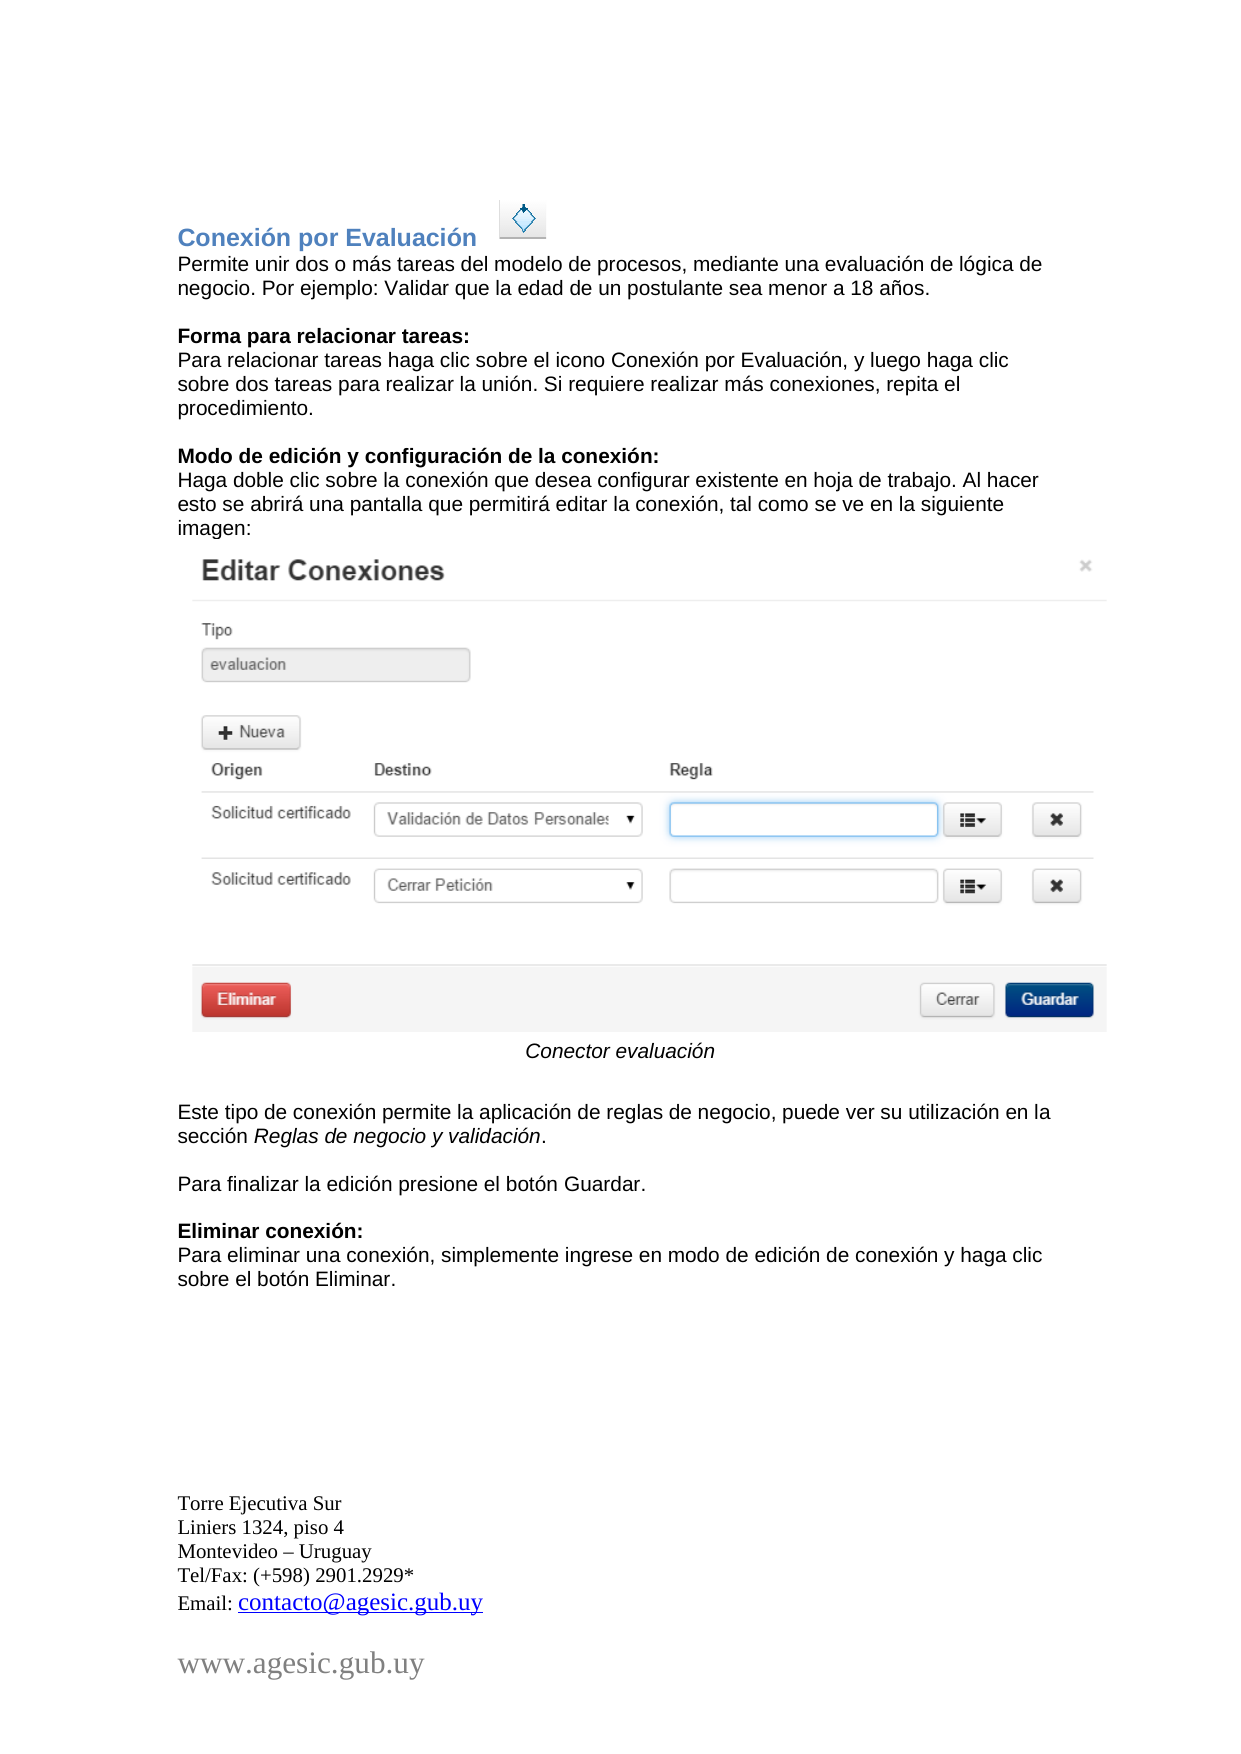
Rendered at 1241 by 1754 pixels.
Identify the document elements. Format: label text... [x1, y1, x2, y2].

text Permite unir dos o más tareas del modelo de procesos, mediante una evaluación de lógica de negocio. Por ejemplo: Validar que la edad de un postulante sea menor a 18 años. [177, 252, 1063, 300]
subtitle Conexión por Evaluación [177, 192, 1063, 252]
text Haga doble clic sobre la conexión que desea configurar existente en hoja de trabajo. Al hacer esto se abrirá una pantalla que permitirá editar la conexión, tal como se ve en la siguiente imagen: [177, 467, 1063, 539]
picture [499, 200, 547, 239]
text Para eliminar una conexión, simplemente ingrese en modo de edición de conexión y haga clic sobre el botón Eliminar. [177, 1243, 1063, 1291]
text Modo de edición y configuración de la conexión: [177, 443, 1063, 467]
text Para finalizar la edición presione el botón Guardar. [177, 1171, 1063, 1195]
text Eliminar conexión: [177, 1219, 1063, 1243]
picture [192, 546, 1107, 1032]
text Para relacionar tareas haga clic sobre el icono Conexión por Evaluación, y luego haga clic sobre dos tareas para realizar la unión. Si requiere realizar más conexiones, repita el procedimiento. [177, 348, 1063, 419]
text Forma para relacionar tareas: [177, 324, 1063, 348]
text Conector evaluación [177, 1039, 1063, 1063]
text Este tipo de conexión permite la aplicación de reglas de negocio, puede ver su utilización en la sección Reglas de negocio y validación. [177, 1099, 1063, 1147]
